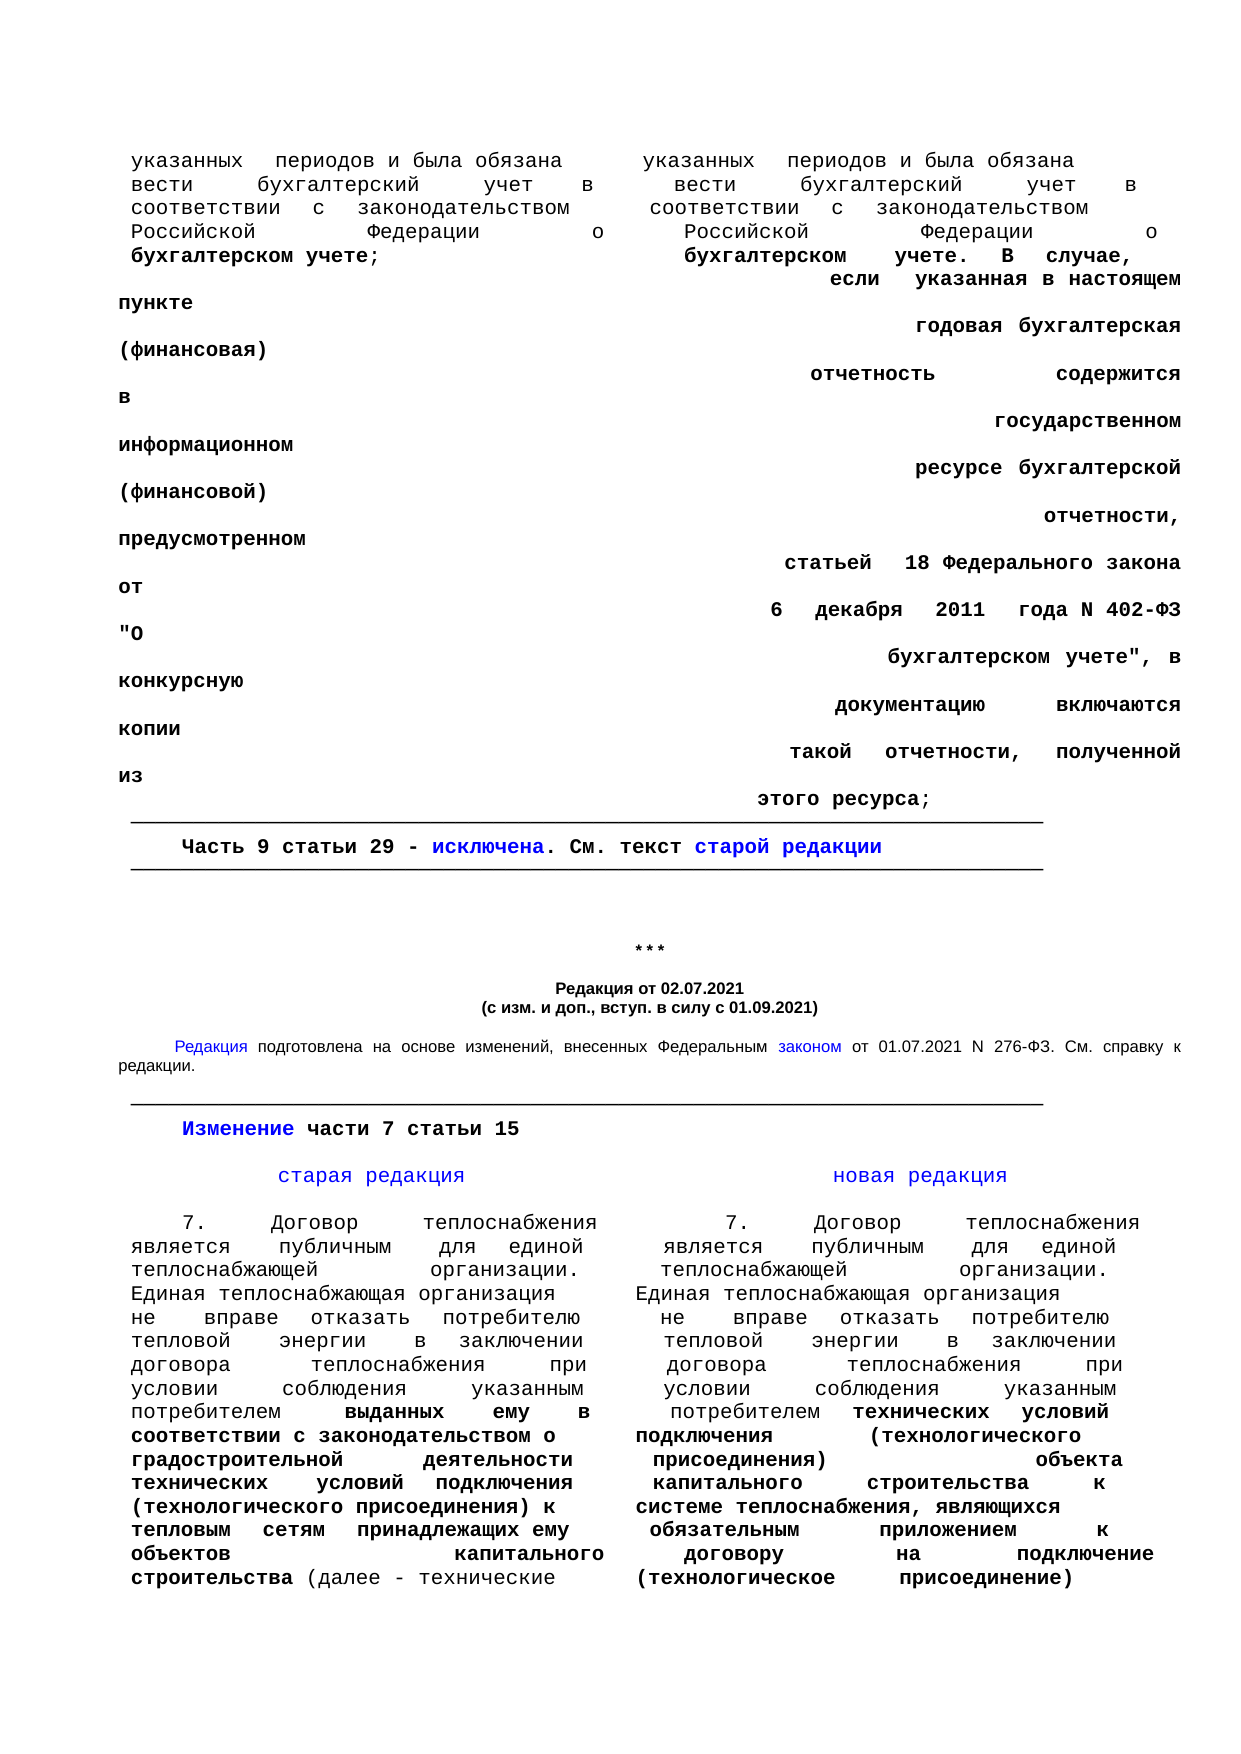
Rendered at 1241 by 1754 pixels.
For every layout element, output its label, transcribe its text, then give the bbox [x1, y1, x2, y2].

text если указанная в настоящем пункте [118, 268, 1181, 316]
text технических условий подключения капитального строительства к [118, 1472, 1181, 1496]
text соответствии с законодательством о подключения (технологического [118, 1425, 1181, 1448]
text годовая бухгалтерская (финансовая) [118, 316, 1181, 363]
text ───────────────────────────────────────────────────────────────────────── [118, 1094, 1181, 1117]
text соответствии с законодательством соответствии с законодательством [118, 197, 1181, 221]
text документацию включаются копии [118, 694, 1181, 741]
text теплоснабжающей организации. теплоснабжающей организации. [118, 1259, 1181, 1283]
text договора теплоснабжения при договора теплоснабжения при [118, 1354, 1181, 1378]
text (с изм. и доп., вступ. в силу с 01.09.2021) [118, 998, 1181, 1017]
text тепловой энергии в заключении тепловой энергии в заключении [118, 1330, 1181, 1354]
text градостроительной деятельности присоединения) объекта [118, 1448, 1181, 1472]
text государственном информационном [118, 410, 1181, 457]
text не вправе отказать потребителю не вправе отказать потребителю [118, 1307, 1181, 1330]
text является публичным для единой является публичным для единой [118, 1236, 1181, 1259]
text указанных периодов и была обязана указанных периодов и была обязана [118, 150, 1181, 174]
text такой отчетности, полученной из [118, 741, 1181, 788]
text старая редакция новая редакция [118, 1165, 1181, 1188]
text условии соблюдения указанным условии соблюдения указанным [118, 1378, 1181, 1401]
text 7. Договор теплоснабжения 7. Договор теплоснабжения [118, 1212, 1181, 1236]
text (технологического присоединения) к системе теплоснабжения, являющихся [118, 1496, 1181, 1519]
text статьей 18 Федерального закона от [118, 552, 1181, 599]
text ───────────────────────────────────────────────────────────────────────── [118, 859, 1181, 883]
text Российской Федерации о Российской Федерации о [118, 221, 1181, 244]
text объектов капитального договору на подключение [118, 1543, 1181, 1567]
text этого ресурса; [118, 788, 1181, 812]
text Часть 9 статьи 29 - исключена. См. текст старой редакции [118, 836, 1181, 859]
subtitle Редакция от 02.07.2021 [118, 979, 1181, 998]
text Изменение части 7 статьи 15 [118, 1117, 1181, 1141]
text Единая теплоснабжающая организация Единая теплоснабжающая организация [118, 1283, 1181, 1307]
text 6 декабря 2011 года N 402-ФЗ "О [118, 599, 1181, 647]
text бухгалтерском учете; бухгалтерском учете. В случае, [118, 244, 1181, 268]
text потребителем выданных ему в потребителем технических условий [118, 1401, 1181, 1425]
text отчетности, предусмотренном [118, 505, 1181, 552]
text ресурсе бухгалтерской (финансовой) [118, 457, 1181, 505]
text Редакция подготовлена на основе изменений, внесенных Федеральным законом от 01.07.2021 N 276-ФЗ. См. справку к редакции. [118, 1036, 1181, 1075]
text строительства (далее - технические (технологическое присоединение) [118, 1567, 1181, 1590]
text бухгалтерском учете", в конкурсную [118, 647, 1181, 694]
text отчетность содержится в [118, 363, 1181, 410]
text * * * [118, 941, 1181, 960]
text вести бухгалтерский учет в вести бухгалтерский учет в [118, 174, 1181, 197]
text ───────────────────────────────────────────────────────────────────────── [118, 812, 1181, 836]
text тепловым сетям принадлежащих ему обязательным приложением к [118, 1519, 1181, 1543]
